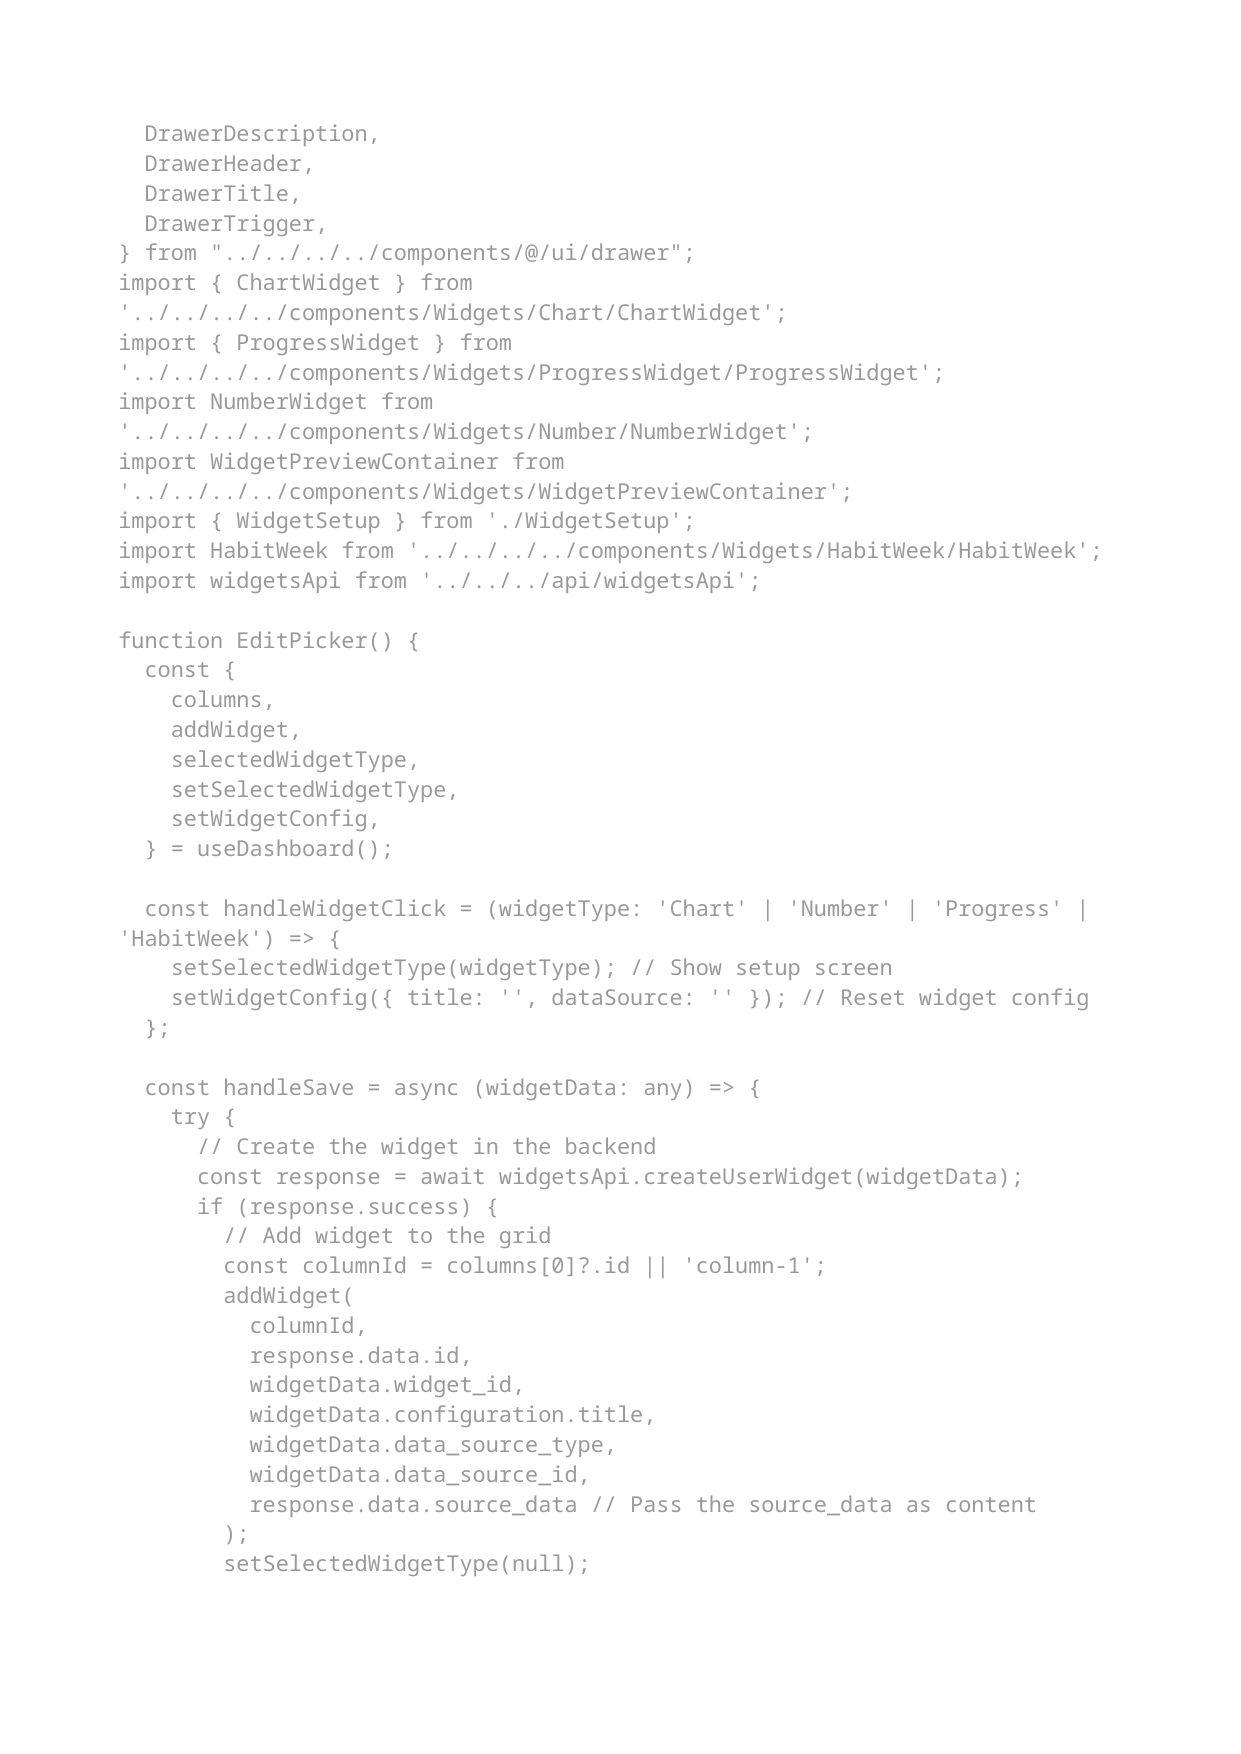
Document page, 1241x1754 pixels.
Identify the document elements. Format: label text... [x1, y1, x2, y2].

text const handleWidgetClick = (widgetType: 'Chart' | 'Number' | 'Progress' | 'HabitWeek') => { [118, 893, 1122, 952]
text import HabitWeek from '../../../../components/Widgets/HabitWeek/HabitWeek'; [118, 535, 1122, 565]
text setSelectedWidgetType(null); [118, 1548, 1122, 1578]
text // Create the widget in the backend [118, 1131, 1122, 1161]
text setSelectedWidgetType, [118, 773, 1122, 803]
text } = useDashboard(); [118, 833, 1122, 863]
text import WidgetPreviewContainer from '../../../../components/Widgets/WidgetPreviewContainer'; [118, 446, 1122, 505]
text addWidget, [118, 714, 1122, 744]
text const columnId = columns[0]?.id || 'column-1'; [118, 1250, 1122, 1280]
text DrawerTrigger, [118, 207, 1122, 237]
text DrawerHeader, [118, 148, 1122, 178]
text addWidget( [118, 1280, 1122, 1310]
text columns, [118, 684, 1122, 714]
text setWidgetConfig, [118, 803, 1122, 833]
text widgetData.widget_id, [118, 1369, 1122, 1399]
text selectedWidgetType, [118, 744, 1122, 773]
text import { WidgetSetup } from './WidgetSetup'; [118, 505, 1122, 535]
text function EditPicker() { [118, 624, 1122, 654]
text import { ProgressWidget } from '../../../../components/Widgets/ProgressWidget/ProgressWidget'; [118, 327, 1122, 386]
text try { [118, 1101, 1122, 1131]
text DrawerDescription, [118, 118, 1122, 148]
text widgetData.data_source_id, [118, 1459, 1122, 1488]
text DrawerTitle, [118, 178, 1122, 207]
text widgetData.data_source_type, [118, 1429, 1122, 1459]
text import widgetsApi from '../../../api/widgetsApi'; [118, 565, 1122, 595]
text const handleSave = async (widgetData: any) => { [118, 1071, 1122, 1101]
text }; [118, 1012, 1122, 1042]
text import NumberWidget from '../../../../components/Widgets/Number/NumberWidget'; [118, 386, 1122, 446]
text setSelectedWidgetType(widgetType); // Show setup screen [118, 952, 1122, 982]
text columnId, [118, 1310, 1122, 1339]
text } from "../../../../components/@/ui/drawer"; [118, 237, 1122, 267]
text import { ChartWidget } from '../../../../components/Widgets/Chart/ChartWidget'; [118, 267, 1122, 327]
text response.data.source_data // Pass the source_data as content [118, 1488, 1122, 1518]
text const { [118, 654, 1122, 684]
text if (response.success) { [118, 1191, 1122, 1220]
text const response = await widgetsApi.createUserWidget(widgetData); [118, 1161, 1122, 1191]
text response.data.id, [118, 1339, 1122, 1369]
text setWidgetConfig({ title: '', dataSource: '' }); // Reset widget config [118, 982, 1122, 1012]
text // Add widget to the grid [118, 1220, 1122, 1250]
text ); [118, 1518, 1122, 1548]
text widgetData.configuration.title, [118, 1399, 1122, 1429]
